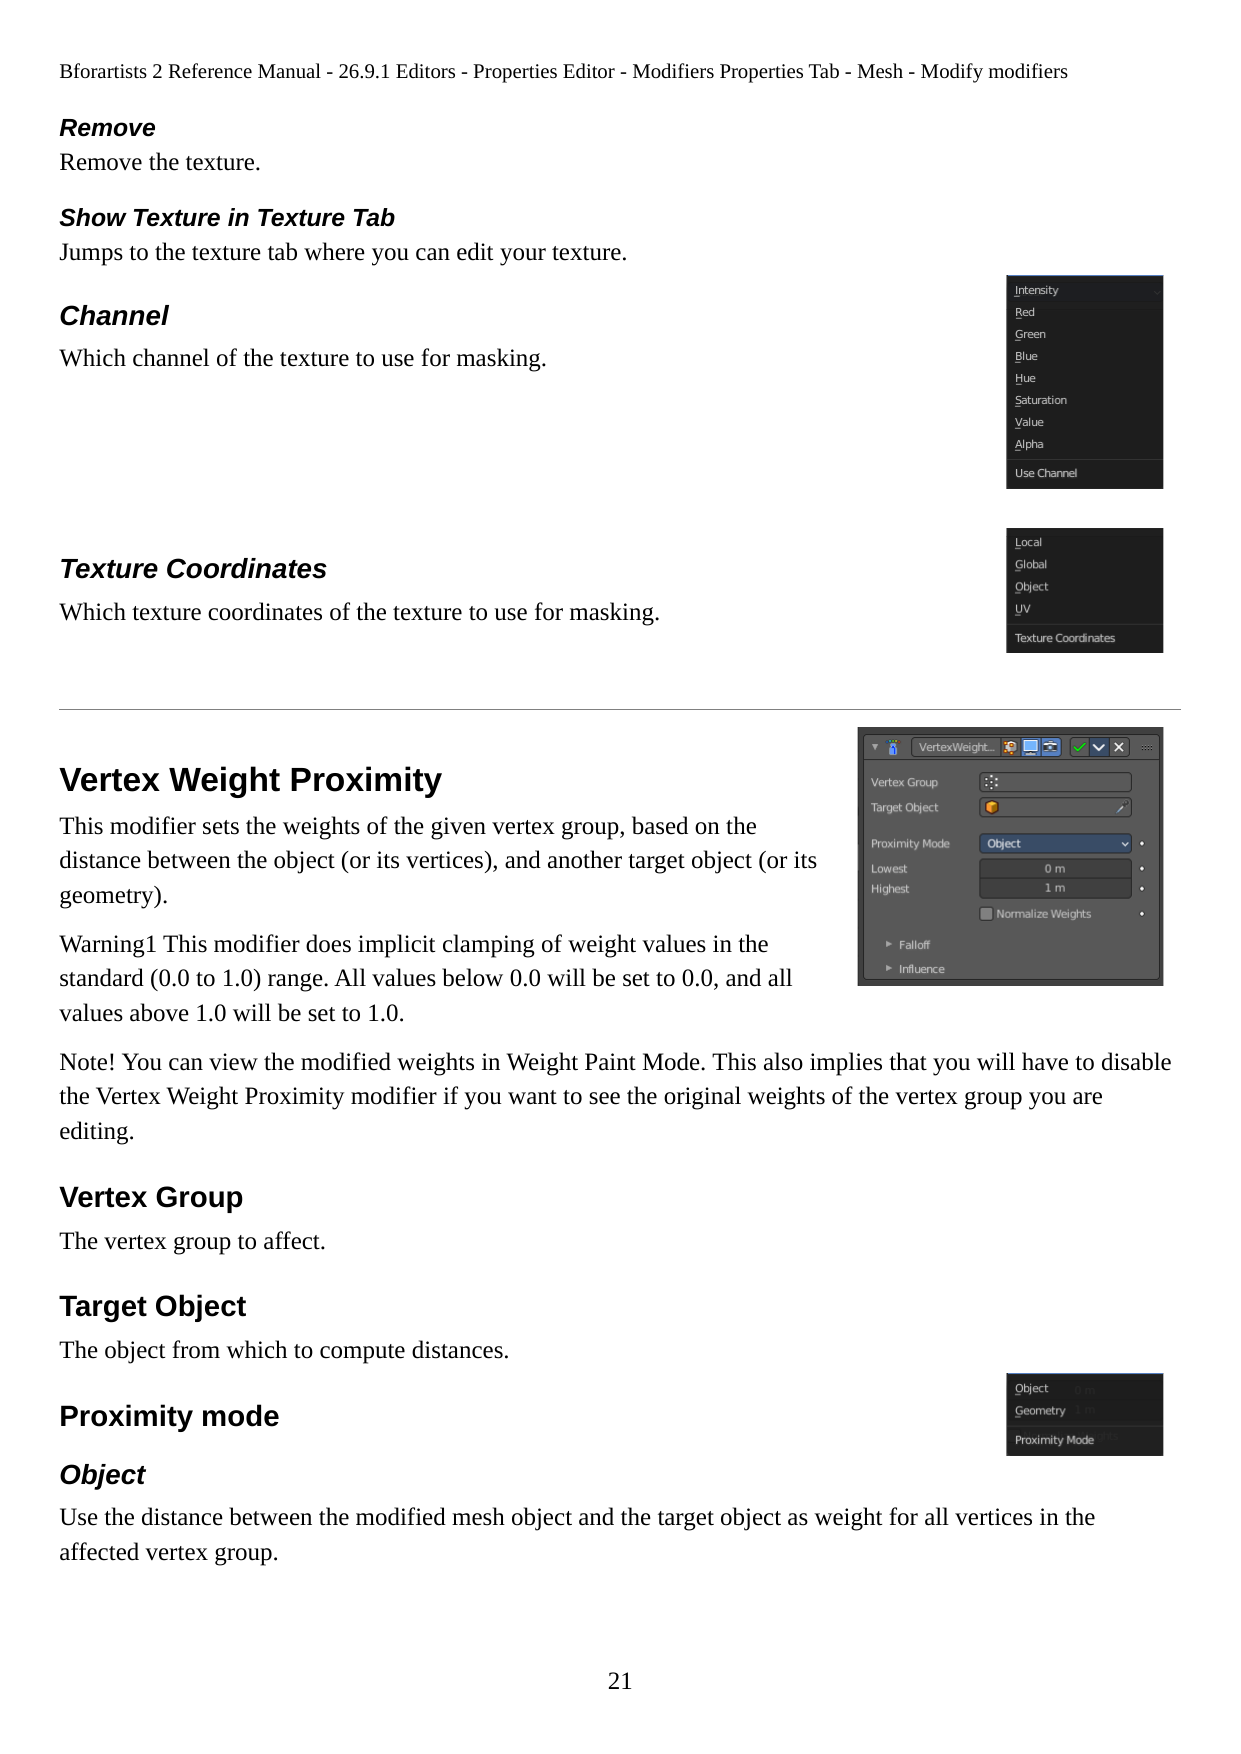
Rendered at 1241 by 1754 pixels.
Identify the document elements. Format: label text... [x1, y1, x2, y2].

subtitle Show Texture in Texture Tab [59, 203, 1181, 231]
subtitle Vertex Group [59, 1179, 1181, 1213]
subtitle Proximity mode [59, 1399, 1006, 1433]
subtitle Channel [59, 299, 1006, 331]
text The object from which to compute distances. [59, 1336, 1181, 1364]
picture [1006, 275, 1164, 489]
text This modifier sets the weights of the given vertex group, based on the distance between the object (or its vertices), and another target object (or its geometry). [59, 811, 857, 908]
subtitle [1164, 760, 1181, 798]
subtitle Target Object [59, 1289, 1181, 1323]
picture [1006, 1373, 1164, 1456]
subtitle [1164, 1399, 1181, 1433]
subtitle [1164, 299, 1181, 331]
text Which channel of the texture to use for masking. [59, 343, 1006, 372]
text The vertex group to affect. [59, 1226, 1181, 1254]
picture [1006, 528, 1164, 653]
text Note! You can view the modified weights in Weight Paint Mode. This also implies that you will have to disable the Vertex Weight Proximity modifier if you want to see the original weights of the vertex group you are editing. [59, 1047, 1181, 1144]
text Warning1 This modifier does implicit clamping of weight values in the standard (0.0 to 1.0) range. All values below 0.0 will be set to 0.0, and all values above 1.0 will be set to 1.0. [59, 929, 1181, 1027]
subtitle [1164, 552, 1181, 584]
text Use the distance between the modified mesh object and the target object as weight for all vertices in the affected vertex group. [59, 1502, 1181, 1566]
subtitle Texture Coordinates [59, 552, 1006, 584]
text Which texture coordinates of the texture to use for masking. [59, 597, 1006, 625]
subtitle Remove [59, 113, 1181, 141]
subtitle Vertex Weight Proximity [59, 760, 857, 798]
picture [857, 727, 1164, 986]
subtitle Object [59, 1458, 1181, 1490]
text Remove the texture. [59, 147, 1181, 176]
text Jumps to the texture tab where you can edit your texture. [59, 237, 1181, 266]
